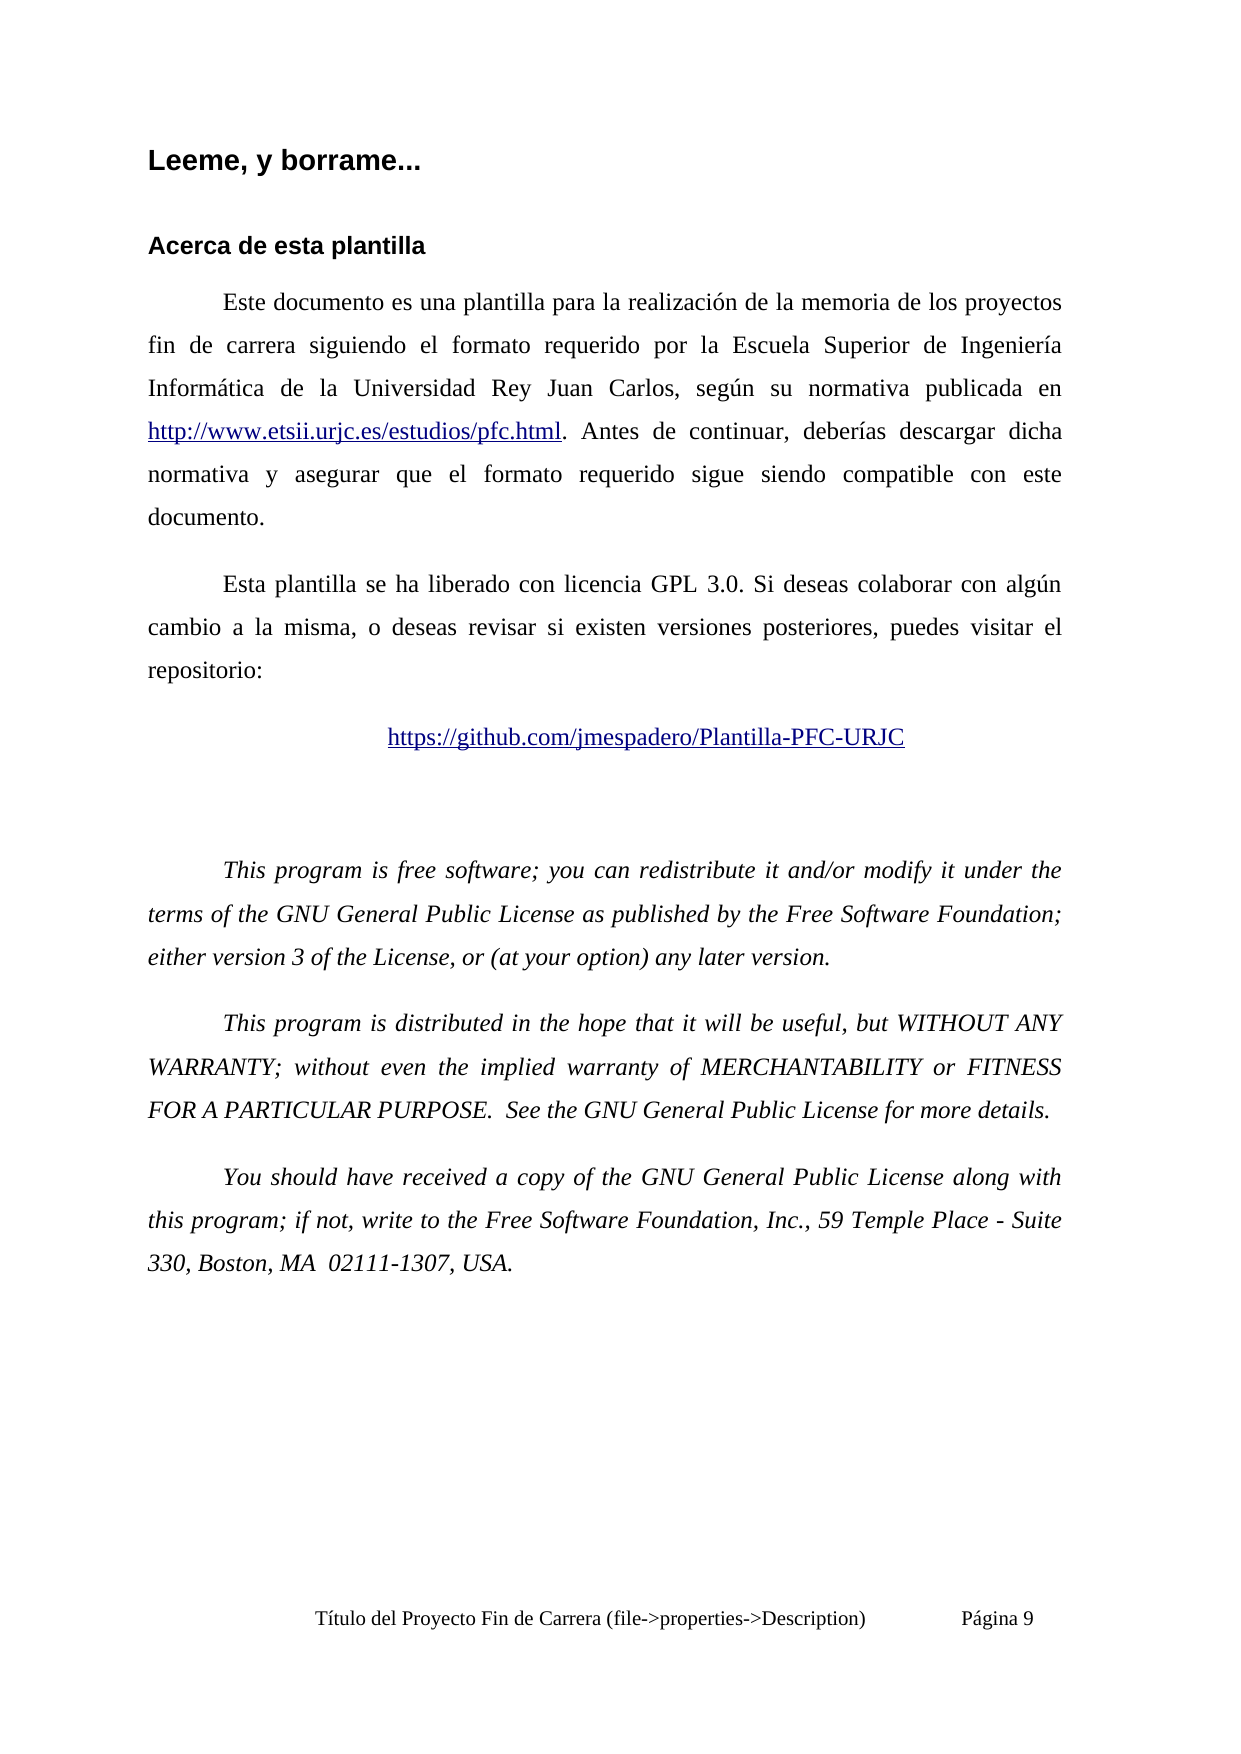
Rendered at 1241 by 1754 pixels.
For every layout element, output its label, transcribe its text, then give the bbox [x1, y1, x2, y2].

text This program is free software; you can redistribute it and/or modify it under the terms of the GNU General Public License as published by the Free Software Foundation; either version 3 of the License, or (at your option) any later version. [148, 856, 1063, 971]
text Este documento es una plantilla para la realización de la memoria de los proyectos fin de carrera siguiendo el formato requerido por la Escuela Superior de Ingeniería Informática de la Universidad Rey Juan Carlos, según su normativa publicada en http://www.etsii.urjc.es/estudios/pfc.html. Antes de continuar, deberías descargar dicha normativa y asegurar que el formato requerido sigue siendo compatible con este documento. [148, 287, 1063, 531]
text You should have received a copy of the GNU General Public License along with this program; if not, write to the Free Software Foundation, Inc., 59 Temple Place - Suite 330, Boston, MA 02111-1307, USA. [148, 1162, 1063, 1277]
subtitle Acerca de esta plantilla [148, 231, 1063, 260]
text This program is distributed in the hope that it will be useful, but WITHOUT ANY WARRANTY; without even the implied warranty of MERCHANTABILITY or FITNESS FOR A PARTICULAR PURPOSE. See the GNU General Public License for more details. [148, 1008, 1063, 1123]
text Esta plantilla se ha liberado con licencia GPL 3.0. Si deseas colaborar con algún cambio a la misma, o deseas revisar si existen versiones posteriores, puedes visitar el repositorio: [148, 569, 1063, 684]
text https://github.com/jmespadero/Plantilla-PFC-URJC [148, 722, 1063, 751]
subtitle Leeme, y borrame... [148, 143, 1063, 177]
